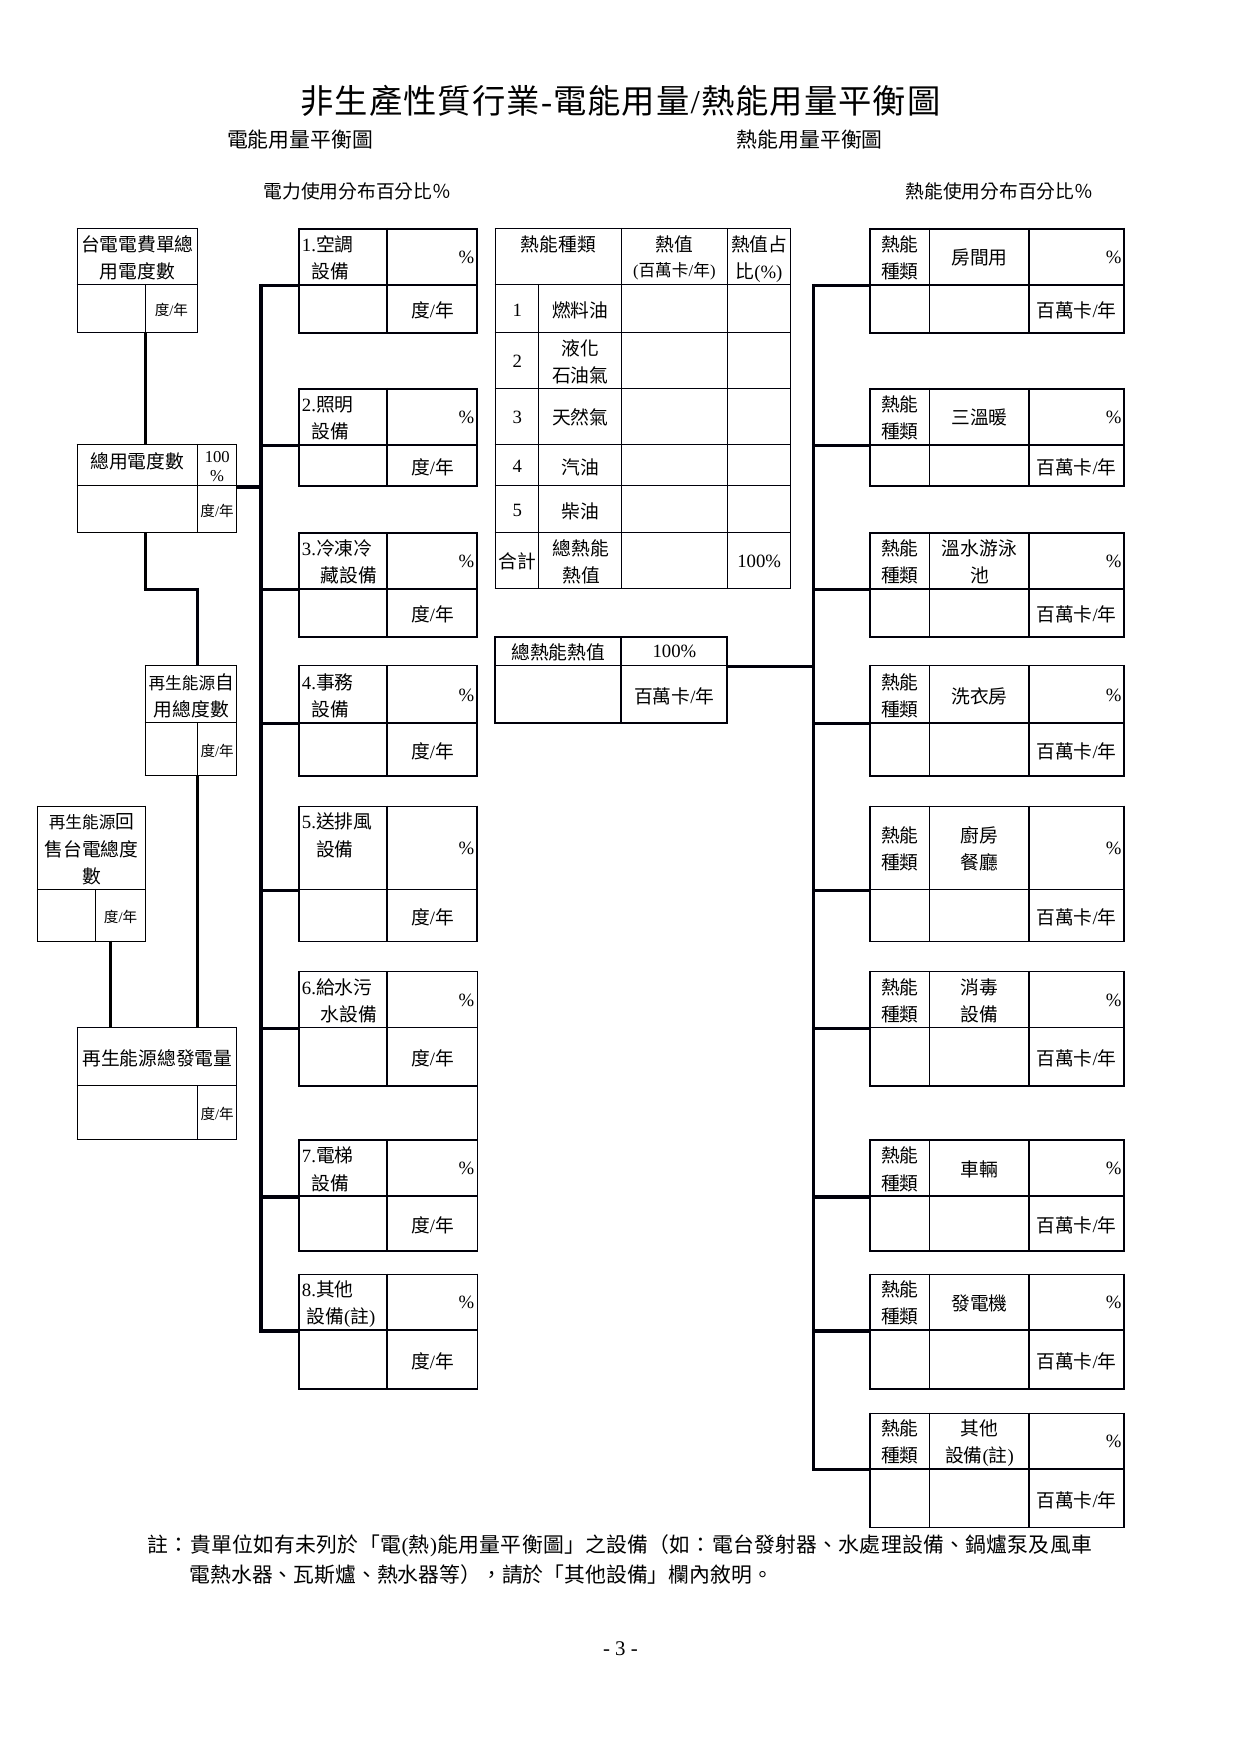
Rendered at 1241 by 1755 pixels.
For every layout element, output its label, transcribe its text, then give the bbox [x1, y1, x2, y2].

table_cell [791, 284, 812, 332]
table_cell [728, 668, 791, 722]
table_cell [146, 806, 196, 889]
table_cell [261, 1388, 299, 1412]
table_cell [263, 971, 298, 1027]
table_cell [478, 722, 495, 775]
table_cell [237, 971, 259, 1027]
table_cell [299, 1087, 387, 1139]
table_cell [815, 665, 869, 722]
table_cell [791, 1413, 812, 1468]
table_cell [634, 1413, 743, 1468]
table_cell [815, 1388, 870, 1412]
table_cell [791, 1195, 812, 1250]
table_cell [300, 890, 386, 941]
table_cell [1029, 1087, 1124, 1139]
table_cell 其他 設備(註) [930, 1414, 1028, 1468]
table_cell [147, 333, 197, 388]
table_cell [237, 775, 259, 806]
table_cell [815, 1413, 869, 1468]
table_cell [743, 1329, 791, 1388]
table_cell [495, 775, 563, 806]
table_cell [77, 1250, 145, 1273]
table_cell 3.冷凍冷藏設備 [300, 534, 386, 588]
table_cell 消毒 設備 [930, 972, 1028, 1027]
table_cell 100% [728, 533, 790, 588]
table_cell [477, 775, 495, 806]
table_header [477, 123, 495, 153]
table_cell [199, 588, 237, 636]
table_cell [237, 1027, 259, 1085]
table_cell [263, 1250, 299, 1273]
table_cell 度/年 [388, 724, 476, 775]
table_cell 總熱能熱值 [496, 638, 620, 665]
table_cell [743, 1195, 791, 1250]
table_cell [77, 1140, 145, 1195]
table_cell 4.事務 設備 [300, 666, 386, 722]
table_cell [870, 777, 929, 806]
table_cell [1016, 154, 1124, 176]
table_cell [791, 154, 813, 176]
table_cell [634, 1027, 743, 1085]
table_cell [300, 724, 386, 775]
table_cell [621, 154, 727, 176]
table_cell [813, 154, 870, 176]
table_cell [37, 588, 77, 636]
table_cell [815, 1250, 870, 1273]
table_cell [37, 1027, 77, 1085]
table_cell 度/年 [146, 285, 197, 332]
table_cell [387, 204, 477, 228]
table_cell [77, 204, 145, 228]
table_cell 度/年 [388, 446, 476, 485]
table_cell [495, 724, 563, 775]
table_cell [237, 1139, 259, 1195]
table_cell [38, 890, 95, 941]
table_cell [870, 638, 929, 665]
table_cell 1 [496, 285, 538, 332]
table_cell [237, 889, 259, 941]
table_cell [621, 589, 727, 636]
table_cell [146, 889, 196, 941]
table_cell [145, 941, 196, 971]
table_cell [78, 486, 197, 532]
table_cell [930, 1470, 1028, 1526]
table_cell [237, 588, 259, 636]
table_cell [791, 532, 812, 588]
table_cell % [1030, 807, 1123, 889]
table_cell [263, 1030, 298, 1085]
table_cell [77, 176, 145, 204]
table_cell [791, 444, 812, 485]
table_cell 三溫暖 [930, 390, 1028, 444]
table_cell [870, 1087, 929, 1139]
table_cell [299, 942, 387, 971]
table_cell 溫水游泳池 [930, 534, 1028, 588]
table_cell 熱能種類 [871, 666, 929, 722]
table_cell [1029, 487, 1124, 532]
table_cell [237, 1250, 259, 1273]
table_cell [387, 487, 477, 532]
table_cell [237, 722, 259, 775]
table_cell [263, 1199, 298, 1250]
table_cell [634, 1085, 743, 1139]
table_cell [930, 446, 1028, 485]
table_cell [77, 1413, 145, 1468]
table_cell [621, 176, 727, 204]
table_cell [563, 204, 621, 228]
table_cell [791, 1027, 812, 1085]
table_cell [197, 332, 237, 388]
table_cell [621, 724, 727, 775]
table_cell 百萬卡/年 [1030, 1197, 1123, 1250]
table_cell % [388, 390, 476, 444]
table_cell [37, 444, 77, 485]
table_cell [37, 971, 77, 1027]
table_cell 熱能種類 [871, 807, 929, 889]
table_cell % [388, 230, 476, 284]
table_cell [37, 1085, 77, 1139]
table_cell [37, 284, 77, 332]
table_cell 電力使用分布百分比％ [237, 176, 477, 204]
table_cell [634, 1250, 743, 1273]
table_cell [495, 1250, 563, 1273]
table_cell [261, 154, 299, 176]
table_cell [743, 1139, 791, 1195]
table_cell 熱能種類 [871, 972, 929, 1027]
table_cell [791, 1468, 813, 1526]
table_cell % [1030, 1414, 1123, 1468]
table_cell [145, 971, 196, 1027]
table_cell [37, 388, 77, 444]
table_cell [145, 1250, 197, 1273]
table_cell [815, 775, 870, 806]
table_cell [815, 1274, 869, 1329]
table_cell [563, 154, 621, 176]
table_cell [197, 1195, 237, 1250]
table_cell [1029, 1252, 1124, 1273]
table_cell [1029, 1390, 1124, 1412]
table_cell [634, 1274, 743, 1329]
table_cell [563, 1468, 634, 1526]
table_cell [261, 1333, 298, 1388]
table_cell [478, 889, 495, 941]
table_cell [1029, 942, 1124, 971]
table_cell [145, 1468, 197, 1526]
table_cell [815, 388, 869, 444]
table_cell [263, 775, 299, 806]
table_cell [728, 486, 790, 532]
table_cell [387, 942, 477, 971]
table_cell [77, 154, 145, 176]
table_cell [815, 1199, 869, 1250]
table_cell [815, 941, 870, 971]
table_cell [791, 941, 812, 971]
table_cell [815, 332, 870, 388]
table_cell [387, 1468, 477, 1526]
table_cell [871, 1197, 929, 1250]
table_cell 熱值 (百萬卡/年) [622, 229, 727, 284]
table_cell [300, 1331, 386, 1388]
table_cell [815, 447, 869, 485]
table_cell [237, 444, 259, 485]
table_cell [815, 892, 869, 941]
table_cell [145, 204, 197, 228]
table_cell 汽油 [539, 445, 621, 485]
table_cell [263, 287, 298, 332]
table_cell [261, 204, 299, 228]
table_cell [813, 204, 870, 228]
table_cell [77, 1329, 145, 1388]
table_cell [478, 444, 495, 485]
table_cell [77, 1195, 145, 1250]
table_cell 百萬卡/年 [1030, 446, 1123, 485]
table_cell [37, 1388, 77, 1412]
table_cell 液化 石油氣 [539, 333, 621, 388]
table_cell [815, 971, 869, 1027]
table_cell [791, 332, 812, 388]
table_cell [563, 889, 621, 941]
table_cell [199, 971, 237, 1027]
table_cell [145, 1329, 197, 1388]
table_cell [477, 941, 495, 971]
table_cell 天然氣 [539, 389, 621, 444]
table_cell [727, 176, 791, 204]
table_cell [37, 1195, 77, 1250]
table_cell [77, 722, 145, 775]
table_cell [197, 1250, 237, 1273]
table_cell [37, 176, 77, 204]
table_cell [728, 389, 790, 444]
table_cell [791, 1139, 812, 1195]
table_cell [387, 1087, 477, 1139]
table_cell [237, 228, 261, 284]
table_cell [870, 334, 929, 388]
table_cell [263, 1139, 298, 1195]
table_cell [147, 533, 197, 588]
table_cell [815, 636, 870, 665]
table_cell [77, 775, 145, 806]
table_cell [77, 588, 145, 636]
table_cell [622, 389, 727, 444]
table_cell [147, 388, 197, 444]
table_cell [870, 487, 929, 532]
table_cell % [388, 666, 476, 722]
table_cell [791, 806, 812, 889]
table_cell 2 [496, 333, 538, 388]
table_cell [387, 1252, 477, 1273]
table_cell [237, 154, 261, 176]
table_cell [300, 446, 386, 485]
table_cell [197, 1468, 237, 1526]
table_cell [477, 176, 495, 204]
table_cell 百萬卡/年 [1030, 1028, 1123, 1085]
table_cell [300, 1028, 386, 1085]
table_cell [477, 204, 495, 228]
table_cell [871, 890, 929, 941]
table_cell [261, 228, 298, 284]
table_cell 5 [496, 486, 538, 532]
table_cell [727, 889, 791, 941]
table_cell [815, 806, 869, 889]
table_cell [77, 333, 144, 388]
table_cell [563, 724, 621, 775]
table_cell [1029, 334, 1124, 388]
table_cell [634, 1329, 743, 1388]
table_cell [237, 636, 259, 665]
table_cell [387, 334, 477, 388]
table_cell [563, 775, 621, 806]
table_cell [621, 806, 727, 889]
table_cell [495, 1468, 563, 1526]
table_cell [263, 806, 298, 889]
table_cell [299, 1252, 387, 1273]
table_cell 百萬卡/年 [1030, 724, 1123, 775]
table_cell 百萬卡/年 [622, 666, 726, 722]
table_cell [477, 1250, 495, 1273]
table_cell [37, 1468, 77, 1526]
table_cell % [388, 1141, 477, 1195]
table_cell [263, 388, 298, 444]
table_cell [743, 1027, 791, 1085]
table_cell [37, 532, 77, 588]
table_header [37, 123, 77, 153]
table_cell [622, 333, 727, 388]
table_cell [197, 204, 237, 228]
table_cell [495, 806, 563, 889]
table_cell [791, 722, 812, 775]
table_cell [197, 154, 237, 176]
table_cell [199, 806, 237, 889]
table_cell [261, 1413, 299, 1468]
table_cell [263, 447, 298, 485]
table_cell [791, 775, 812, 806]
table_cell [478, 971, 563, 1027]
table_cell [791, 388, 812, 444]
table_cell [145, 1274, 197, 1329]
table_cell [78, 1086, 197, 1139]
table_cell [477, 1388, 495, 1412]
table_cell [930, 724, 1028, 775]
table_cell [299, 777, 387, 806]
table_cell [299, 1413, 387, 1468]
table_cell 百萬卡/年 [1030, 1470, 1123, 1526]
table_cell [929, 638, 1029, 665]
table_cell [77, 1468, 145, 1526]
table_cell [237, 941, 259, 971]
table_cell [145, 636, 196, 665]
table_cell [263, 332, 299, 388]
table_cell [237, 806, 259, 889]
table_cell [145, 1195, 197, 1250]
table_cell % [388, 972, 477, 1027]
table_cell 度/年 [198, 486, 236, 532]
table_cell [478, 388, 495, 444]
table_cell [237, 204, 261, 228]
table_cell [622, 285, 727, 332]
table_cell [728, 285, 790, 332]
table_cell 再生能源回售台電總度數 [38, 807, 145, 889]
table_cell [37, 332, 77, 388]
table_cell [870, 1252, 929, 1273]
table_cell [622, 486, 727, 532]
table_cell [145, 154, 197, 176]
table_cell [815, 1333, 869, 1388]
table_cell % [1030, 534, 1123, 588]
table_cell [77, 636, 145, 665]
table_cell [563, 1329, 634, 1388]
table_cell 再生能源總發電量 [78, 1028, 236, 1085]
table_cell [387, 154, 477, 176]
table_cell % [1030, 390, 1123, 444]
table_cell [791, 636, 812, 665]
table_cell [870, 204, 929, 228]
table_cell [815, 1085, 870, 1139]
table_cell 百萬卡/年 [1030, 590, 1123, 636]
table_cell [478, 1027, 634, 1250]
table_cell [870, 942, 929, 971]
table_cell [387, 777, 477, 806]
table_cell [387, 638, 477, 665]
table_cell [263, 532, 298, 588]
table_cell [478, 1274, 495, 1329]
table_cell [871, 1028, 929, 1085]
table_cell [146, 723, 197, 775]
table_cell [743, 1468, 791, 1526]
table_cell [791, 1388, 812, 1412]
table_cell 100% [622, 638, 726, 665]
table_cell [930, 1197, 1028, 1250]
table_cell [929, 777, 1029, 806]
table_cell [77, 533, 144, 588]
table_header 熱能用量平衡圖 [495, 123, 1124, 153]
table_cell [299, 638, 387, 665]
table_cell [815, 591, 869, 636]
table_cell [815, 1139, 869, 1195]
table_cell [929, 1087, 1029, 1139]
table_cell [495, 1413, 563, 1468]
table_cell [813, 228, 869, 284]
table_cell [77, 665, 145, 722]
table_header [77, 123, 123, 153]
table_cell [477, 332, 495, 388]
table_cell [77, 942, 109, 971]
table_cell % [388, 807, 476, 889]
table_cell [197, 1274, 237, 1329]
table_cell [743, 971, 791, 1027]
table_cell 熱能種類 [871, 1275, 929, 1329]
table_cell [929, 154, 1016, 176]
table_cell [299, 1390, 387, 1412]
table_cell [621, 775, 727, 806]
table_cell [621, 889, 727, 941]
table_cell 百萬卡/年 [1030, 890, 1123, 941]
table_cell [199, 941, 237, 971]
table_cell [871, 724, 929, 775]
table_cell 度/年 [388, 1028, 477, 1085]
table_cell [199, 636, 237, 665]
table_cell [477, 154, 495, 176]
table_cell [37, 636, 77, 665]
table_cell [634, 1388, 743, 1412]
table_cell [728, 445, 790, 485]
table_cell [791, 1274, 812, 1329]
table_cell [871, 286, 929, 332]
table_cell [1029, 777, 1124, 806]
table_cell [237, 665, 259, 722]
table_cell [145, 1413, 197, 1468]
table_cell 百萬卡/年 [1030, 286, 1123, 332]
table_cell [112, 971, 145, 1027]
table_cell [743, 1388, 791, 1412]
table_cell [77, 388, 144, 444]
table_cell [495, 889, 563, 941]
table_cell 8.其他 設備(註) [300, 1275, 386, 1329]
table_cell 6.給水污水設備 [300, 972, 386, 1027]
table_cell [263, 591, 298, 636]
table_cell 發電機 [930, 1275, 1028, 1329]
table_cell 度/年 [198, 1086, 236, 1139]
table_cell [563, 1250, 634, 1273]
table_cell [261, 1468, 299, 1526]
table_cell [871, 1331, 929, 1388]
table_cell [815, 725, 869, 775]
table_cell [237, 1468, 261, 1526]
table_cell [496, 666, 620, 722]
table_cell 1.空調 設備 [300, 230, 386, 284]
table_cell [791, 668, 812, 722]
table_cell [263, 485, 299, 532]
table_cell [299, 334, 387, 388]
table_cell [299, 1468, 387, 1526]
table_cell % [388, 1275, 477, 1329]
table_cell [743, 1085, 791, 1139]
table_cell [197, 1388, 237, 1412]
table_cell [37, 485, 77, 532]
table_cell [495, 1274, 563, 1329]
table_cell [728, 333, 790, 388]
table_cell [37, 722, 77, 775]
table_cell [495, 1388, 563, 1412]
table_cell [478, 1329, 495, 1388]
table_cell [495, 176, 563, 204]
table_cell [37, 204, 77, 228]
table_cell [478, 806, 495, 889]
table_cell [727, 722, 791, 775]
table_header 電能用量平衡圖 [123, 123, 477, 153]
table_cell [930, 590, 1028, 636]
table_cell [112, 942, 145, 971]
table_cell [37, 665, 77, 722]
table_cell [237, 1413, 261, 1468]
table_cell [563, 1388, 634, 1412]
table_cell [37, 1250, 77, 1273]
table_cell [145, 591, 196, 636]
table_cell [300, 590, 386, 636]
table_cell 車輛 [930, 1141, 1028, 1195]
table_cell [237, 388, 259, 444]
table_cell 4 [496, 445, 538, 485]
table_cell [743, 1250, 791, 1273]
table_cell [199, 889, 237, 941]
table_cell 7.電梯 設備 [300, 1141, 386, 1195]
table_cell [478, 284, 495, 332]
table_cell [743, 1274, 791, 1329]
table_cell [478, 665, 494, 722]
table_cell [621, 204, 727, 228]
table_cell 度/年 [388, 286, 476, 332]
table_cell [237, 1274, 259, 1329]
table_cell [477, 485, 495, 532]
table_cell 度/年 [388, 1197, 477, 1250]
table_cell 洗衣房 [930, 666, 1028, 722]
table_cell [263, 1274, 298, 1329]
table_cell [929, 334, 1029, 388]
table_cell [791, 176, 813, 204]
table_cell [197, 1140, 237, 1195]
table_cell 熱能種類 [871, 390, 929, 444]
table_cell [37, 942, 77, 971]
table_cell 再生能源自用總度數 [146, 666, 236, 722]
table_cell 總熱能 熱值 [539, 533, 621, 588]
table_cell [815, 1030, 869, 1085]
table_cell 總用電度數 [78, 445, 197, 485]
table_cell [300, 286, 386, 332]
table_cell [237, 284, 259, 332]
table_cell [237, 1388, 261, 1412]
table_cell [563, 1274, 634, 1329]
table_cell [727, 806, 791, 889]
table_cell 2.照明 設備 [300, 390, 386, 444]
table_cell [495, 154, 563, 176]
table_cell % [388, 534, 476, 588]
table_cell [622, 533, 727, 588]
table_cell 熱能使用分布百分比％ [870, 176, 1124, 204]
table_cell [198, 228, 237, 284]
table_cell 合計 [496, 533, 538, 588]
table_cell [870, 1390, 929, 1412]
table_cell [791, 204, 813, 228]
table_cell 百萬卡/年 [1030, 1331, 1123, 1388]
table_cell [495, 1329, 563, 1388]
table_cell [727, 589, 791, 636]
table_cell [78, 285, 145, 332]
table_cell [791, 588, 812, 636]
table_cell [387, 1390, 477, 1412]
table_cell % [1030, 666, 1123, 722]
table_cell [634, 971, 743, 1027]
table_cell % [1030, 1141, 1123, 1195]
table_cell [813, 1471, 869, 1526]
table_cell [727, 204, 791, 228]
table_cell [299, 154, 387, 176]
table_cell [37, 1139, 77, 1195]
table_cell [495, 941, 791, 971]
table_cell [791, 1085, 812, 1139]
table_cell 熱能種類 [871, 1141, 929, 1195]
table_cell [727, 154, 791, 176]
table_cell 3 [496, 389, 538, 444]
table_cell 度/年 [96, 890, 145, 941]
table_cell [477, 1468, 495, 1526]
table_cell [477, 636, 494, 665]
table_cell 燃料油 [539, 285, 621, 332]
table_cell 度/年 [388, 590, 476, 636]
table_cell 台電電費單總用電度數 [78, 229, 197, 284]
table_cell [198, 284, 237, 332]
table_cell % [1030, 1275, 1123, 1329]
table_cell [929, 1252, 1029, 1273]
table_cell [237, 489, 259, 532]
table_cell [563, 971, 634, 1027]
table_cell 100% [198, 445, 236, 485]
table_cell [197, 1329, 237, 1388]
table_cell [1029, 204, 1124, 228]
table_cell [263, 892, 298, 941]
table_cell [37, 154, 77, 176]
table_cell [930, 1331, 1028, 1388]
table_cell % [1030, 972, 1123, 1027]
table_cell [563, 806, 621, 889]
table_cell 房間用 [930, 230, 1028, 284]
table_cell [791, 971, 812, 1027]
table_cell [478, 228, 495, 284]
table_cell [77, 971, 109, 1027]
table_cell [237, 1085, 259, 1139]
table_cell [930, 1028, 1028, 1085]
table_cell [727, 775, 791, 806]
table_cell [539, 589, 621, 636]
table_cell [622, 445, 727, 485]
table_cell [77, 1274, 145, 1329]
table_cell [145, 1388, 197, 1412]
table_cell [37, 1413, 77, 1468]
table_cell [743, 1413, 791, 1468]
table_cell [930, 890, 1028, 941]
table_cell [1029, 638, 1124, 665]
table_cell [197, 1413, 237, 1468]
table_cell [237, 332, 259, 388]
table_cell 廚房 餐廳 [930, 807, 1028, 889]
text 非生產性質行業-電能用量/熱能用量平衡圖 [148, 75, 1093, 123]
table_cell [77, 1388, 145, 1412]
table_cell [145, 776, 196, 806]
table_cell [299, 487, 387, 532]
table_cell [929, 942, 1029, 971]
table_cell 熱能種類 [871, 1414, 929, 1468]
table_cell [263, 941, 299, 971]
table_cell 度/年 [388, 890, 476, 941]
table_cell [197, 388, 237, 444]
table_cell [387, 1413, 477, 1468]
table_cell [563, 1413, 634, 1468]
table_cell 熱能種類 [871, 534, 929, 588]
table_cell [237, 532, 259, 588]
table_cell [237, 1329, 261, 1388]
table_cell [563, 176, 621, 204]
table_cell [263, 725, 298, 775]
table_cell [871, 1470, 929, 1526]
table_cell [815, 485, 870, 532]
table_cell [815, 532, 869, 588]
table_cell [634, 1468, 743, 1526]
table_cell 熱能種類 [496, 229, 621, 284]
table_cell [870, 154, 929, 176]
table_cell [37, 1329, 77, 1388]
table_cell [37, 228, 77, 284]
table_cell [197, 176, 237, 204]
table_cell [813, 176, 870, 204]
table_cell [929, 487, 1029, 532]
table_cell [791, 228, 813, 284]
table_cell [263, 1085, 299, 1139]
table_cell [145, 176, 197, 204]
table_cell 5.送排風 設備 [300, 807, 386, 889]
table_cell [477, 1413, 495, 1468]
table_cell [37, 775, 77, 806]
table_cell [871, 446, 929, 485]
text 註：貴單位如有未列於「電(熱)能用量平衡圖」之設備（如：電台發射器、水處理設備、鍋爐泵及風車、電熱水器、瓦斯爐、熱水器等），請於「其他設備」欄內敘明。 [148, 1528, 1093, 1588]
table_cell [197, 533, 237, 588]
table_cell [299, 204, 387, 228]
table_cell [37, 1274, 77, 1329]
table_cell [634, 1139, 743, 1250]
table_cell [929, 204, 1029, 228]
table_cell [871, 590, 929, 636]
table_cell [930, 286, 1028, 332]
table_cell 度/年 [198, 723, 236, 775]
table_cell [791, 1250, 812, 1273]
table_cell [791, 1329, 812, 1388]
table_cell [815, 287, 869, 332]
table_cell [929, 1390, 1029, 1412]
table_cell [199, 776, 237, 806]
table_cell [263, 665, 298, 722]
table_cell 熱值占比(%) [728, 229, 790, 284]
table_cell [263, 636, 299, 665]
table_cell [237, 1195, 259, 1250]
table_cell 度/年 [388, 1331, 477, 1388]
table_cell [495, 589, 539, 636]
table_cell [145, 1140, 197, 1195]
table_cell [478, 588, 495, 636]
table_cell % [1030, 230, 1123, 284]
table_cell [728, 636, 791, 665]
table_cell [478, 532, 495, 588]
table_cell [791, 485, 812, 532]
table_cell 柴油 [539, 486, 621, 532]
table_cell [791, 889, 812, 941]
table_cell [300, 1197, 386, 1250]
table_cell 熱能種類 [871, 230, 929, 284]
table_cell [495, 204, 563, 228]
